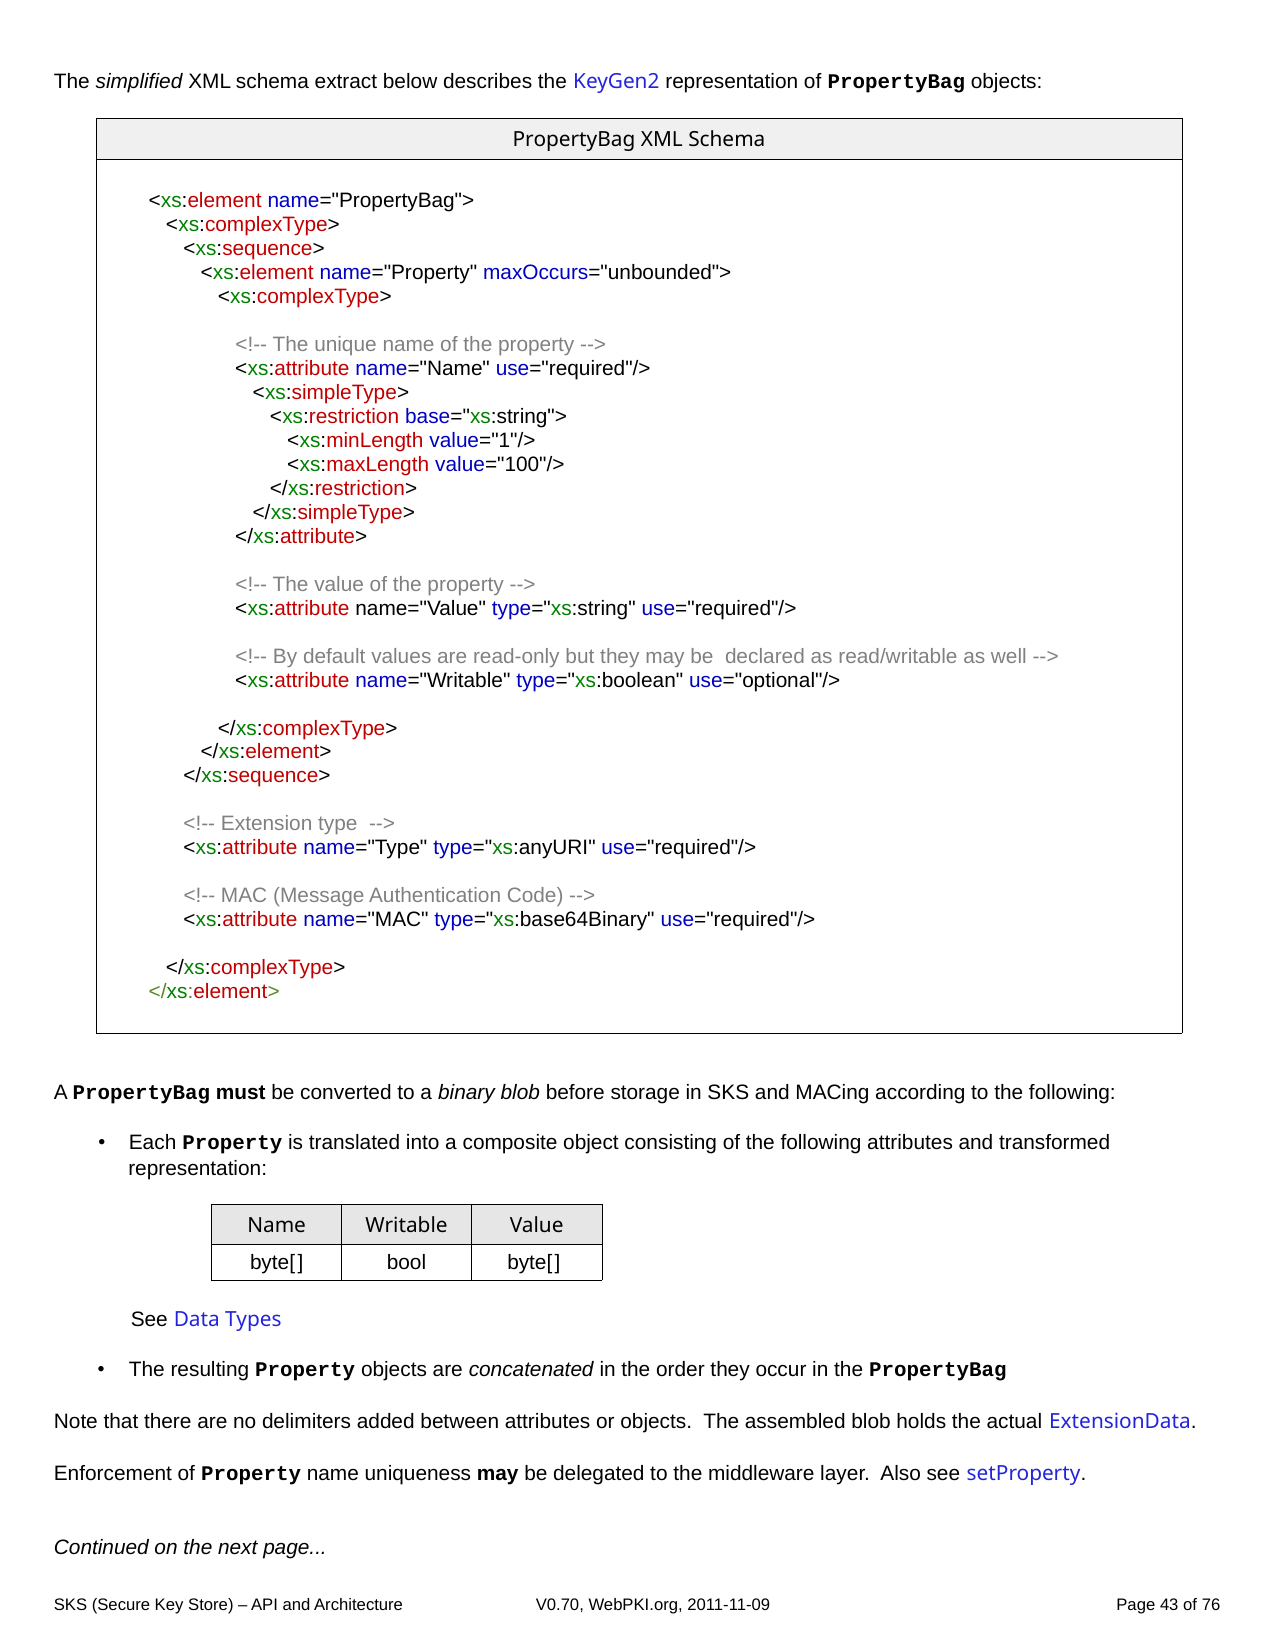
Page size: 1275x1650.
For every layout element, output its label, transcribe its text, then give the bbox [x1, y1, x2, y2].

list Each Property is translated into a composite object consisting of the following attributes and transformed representation: [98, 1130, 1221, 1180]
table_cell byte⁮[ ] [472, 1245, 602, 1280]
table_cell byte⁮[ ] [212, 1245, 341, 1280]
table_cell <xs:element name="PropertyBag"> <xs:complexType> <xs:sequence> <xs:element name="Property" maxOccurs="unbounded"> <xs:complexType> <!-- The unique name of the property --> <xs:attribute name="Name" use="required"/> <xs:simpleType> <xs:restriction base="xs:string"> <xs:minLength value="1"/> <xs:maxLength value="100"/> </xs:restriction> </xs:simpleType> </xs:attribute> <!-- The value of the property --> <xs:attribute name="Value" type="xs:string" use="required"/> <!-- By default values are read-only but they may be declared as read/writable as well --> <xs:attribute name="Writable" type="xs:boolean" use="optional"/> </xs:complexType> </xs:element> </xs:sequence> <!-- Extension type --> <xs:attribute name="Type" type="xs:anyURI" use="required"/> <!-- MAC (Message Authentication Code) --> <xs:attribute name="MAC" type="xs:base64Binary" use="required"/> </xs:complexType> </xs:element> [97, 160, 1182, 1032]
table_header Name [212, 1205, 341, 1244]
text Enforcement of Property name uniqueness may be delegated to the middleware layer. Also see setProperty. [54, 1458, 1221, 1487]
text A PropertyBag must be converted to a binary blob before storage in SKS and MACing according to the following: [54, 1080, 1221, 1130]
text The simplified XML schema extract below describes the KeyGen2 representation of PropertyBag objects: [54, 66, 1221, 94]
list The resulting Property objects are concatenated in the order they occur in the PropertyBag [97, 1356, 1221, 1382]
text Continued on the next page... [54, 1534, 1221, 1558]
table_header PropertyBag XML Schema [97, 119, 1182, 159]
text Note that there are no delimiters added between attributes or objects. The assembled blob holds the actual ExtensionData. [54, 1406, 1221, 1434]
table_header Value [472, 1205, 602, 1244]
table_cell bool [342, 1245, 471, 1280]
table_header Writable [342, 1205, 471, 1244]
list See Data Types [101, 1280, 1221, 1356]
